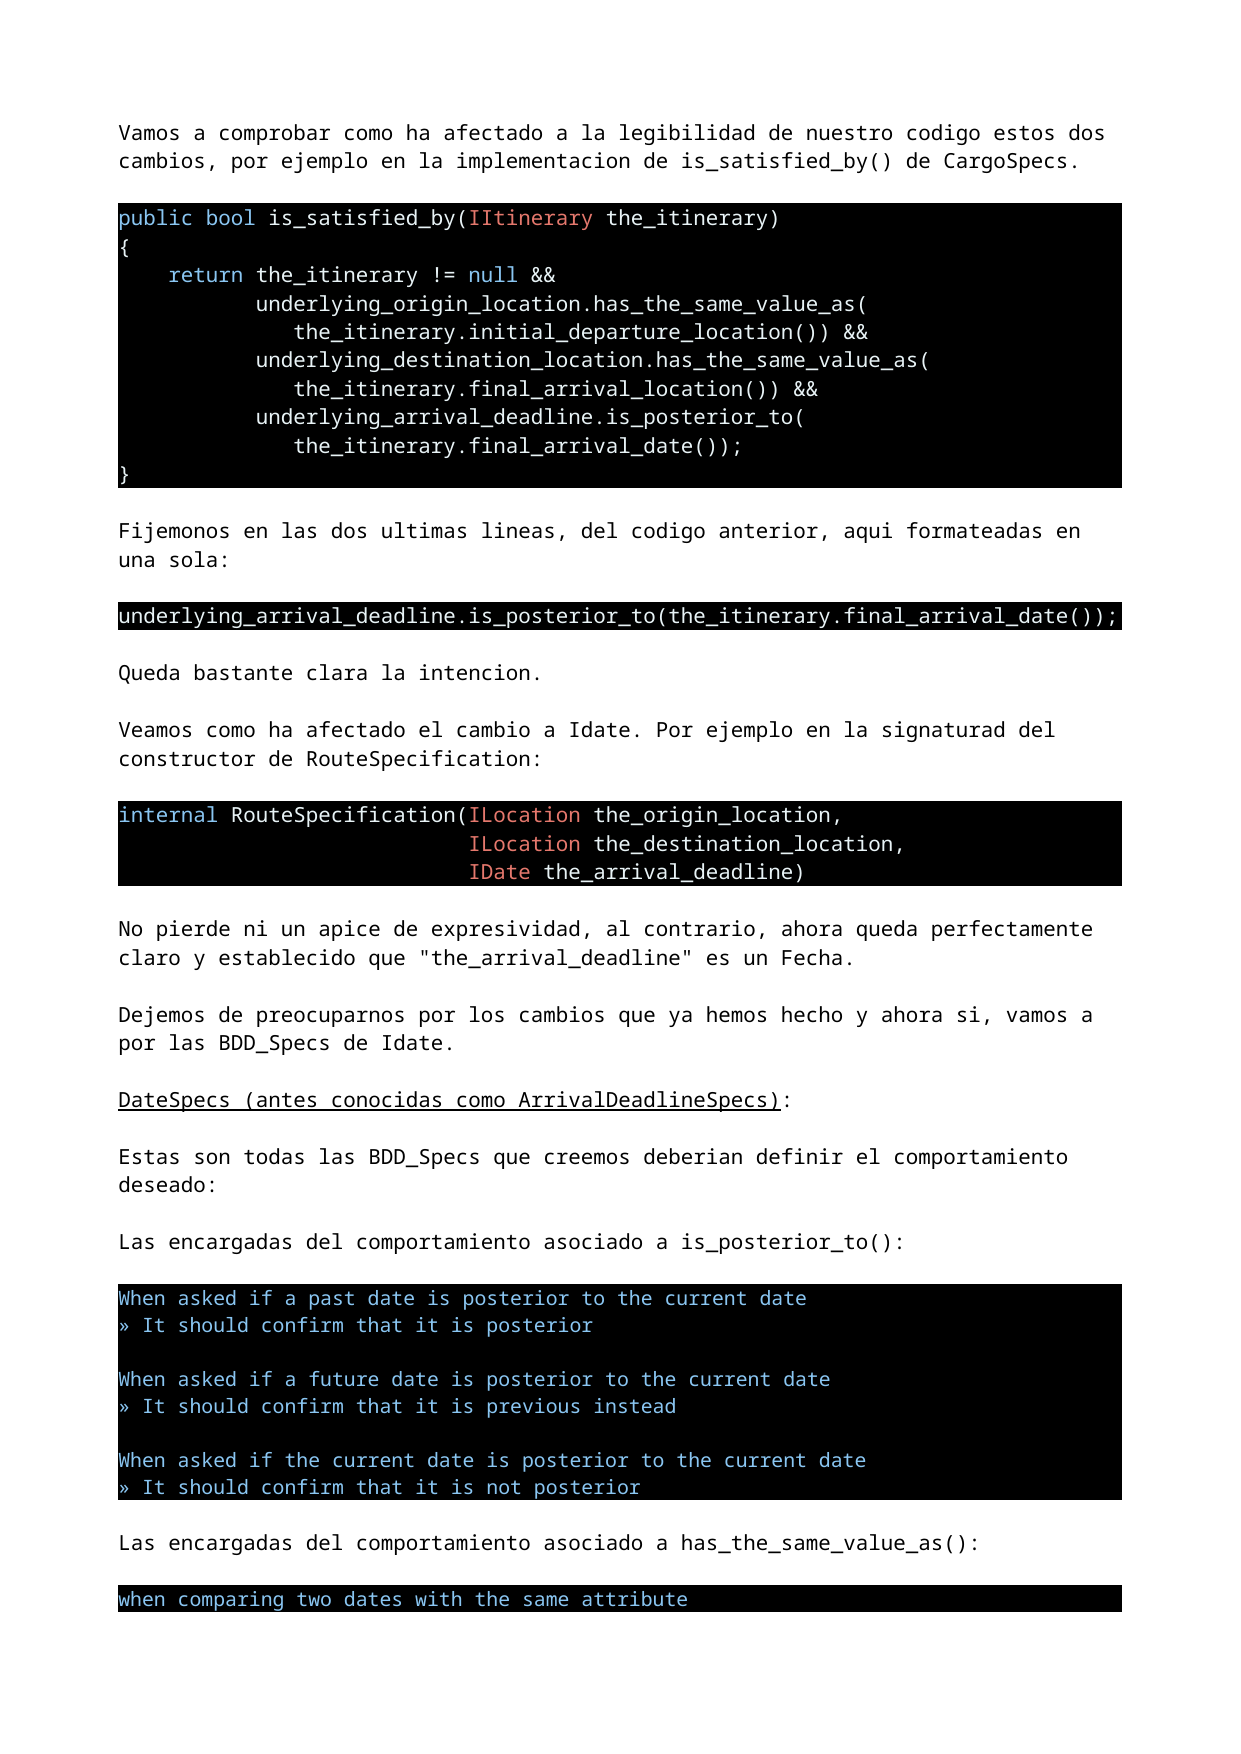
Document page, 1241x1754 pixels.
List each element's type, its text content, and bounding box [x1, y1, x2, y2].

text » It should confirm that it is posterior [118, 1311, 1122, 1338]
text ILocation the_destination_location, [118, 829, 1122, 857]
text the_itinerary.final_arrival_location()) && [118, 374, 1122, 402]
text DateSpecs (antes conocidas como ArrivalDeadlineSpecs): [118, 1085, 1122, 1113]
text » It should confirm that it is previous instead [118, 1392, 1122, 1419]
text underlying_arrival_deadline.is_posterior_to(the_itinerary.final_arrival_date()); [118, 602, 1122, 630]
text When asked if a future date is posterior to the current date [118, 1365, 1122, 1392]
text the_itinerary.final_arrival_date()); [118, 431, 1122, 459]
text » It should confirm that it is not posterior [118, 1473, 1122, 1500]
text internal RouteSpecification(ILocation the_origin_location, [118, 801, 1122, 829]
text } [118, 459, 1122, 488]
text when comparing two dates with the same attribute [118, 1585, 1122, 1612]
text return the_itinerary != null && [118, 260, 1122, 289]
text IDate the_arrival_deadline) [118, 857, 1122, 886]
text Estas son todas las BDD_Specs que creemos deberian definir el comportamiento deseado: [118, 1142, 1122, 1199]
text Fijemonos en las dos ultimas lineas, del codigo anterior, aqui formateadas en una sola: [118, 516, 1122, 573]
text Las encargadas del comportamiento asociado a is_posterior_to(): [118, 1227, 1122, 1256]
text When asked if a past date is posterior to the current date [118, 1284, 1122, 1311]
text public bool is_satisfied_by(IItinerary the_itinerary) [118, 203, 1122, 232]
text underlying_destination_location.has_the_same_value_as( [118, 346, 1122, 374]
text the_itinerary.initial_departure_location()) && [118, 317, 1122, 346]
text underlying_arrival_deadline.is_posterior_to( [118, 402, 1122, 431]
text No pierde ni un apice de expresividad, al contrario, ahora queda perfectamente claro y establecido que "the_arrival_deadline" es un Fecha. [118, 914, 1122, 971]
text When asked if the current date is posterior to the current date [118, 1446, 1122, 1473]
text { [118, 232, 1122, 260]
text Las encargadas del comportamiento asociado a has_the_same_value_as(): [118, 1528, 1122, 1557]
text underlying_origin_location.has_the_same_value_as( [118, 289, 1122, 317]
text Dejemos de preocuparnos por los cambios que ya hemos hecho y ahora si, vamos a por las BDD_Specs de Idate. [118, 1000, 1122, 1057]
text Veamos como ha afectado el cambio a Idate. Por ejemplo en la signaturad del constructor de RouteSpecification: [118, 715, 1122, 772]
text Vamos a comprobar como ha afectado a la legibilidad de nuestro codigo estos dos cambios, por ejemplo en la implementacion de is_satisfied_by() de CargoSpecs. [118, 118, 1122, 175]
text Queda bastante clara la intencion. [118, 658, 1122, 687]
